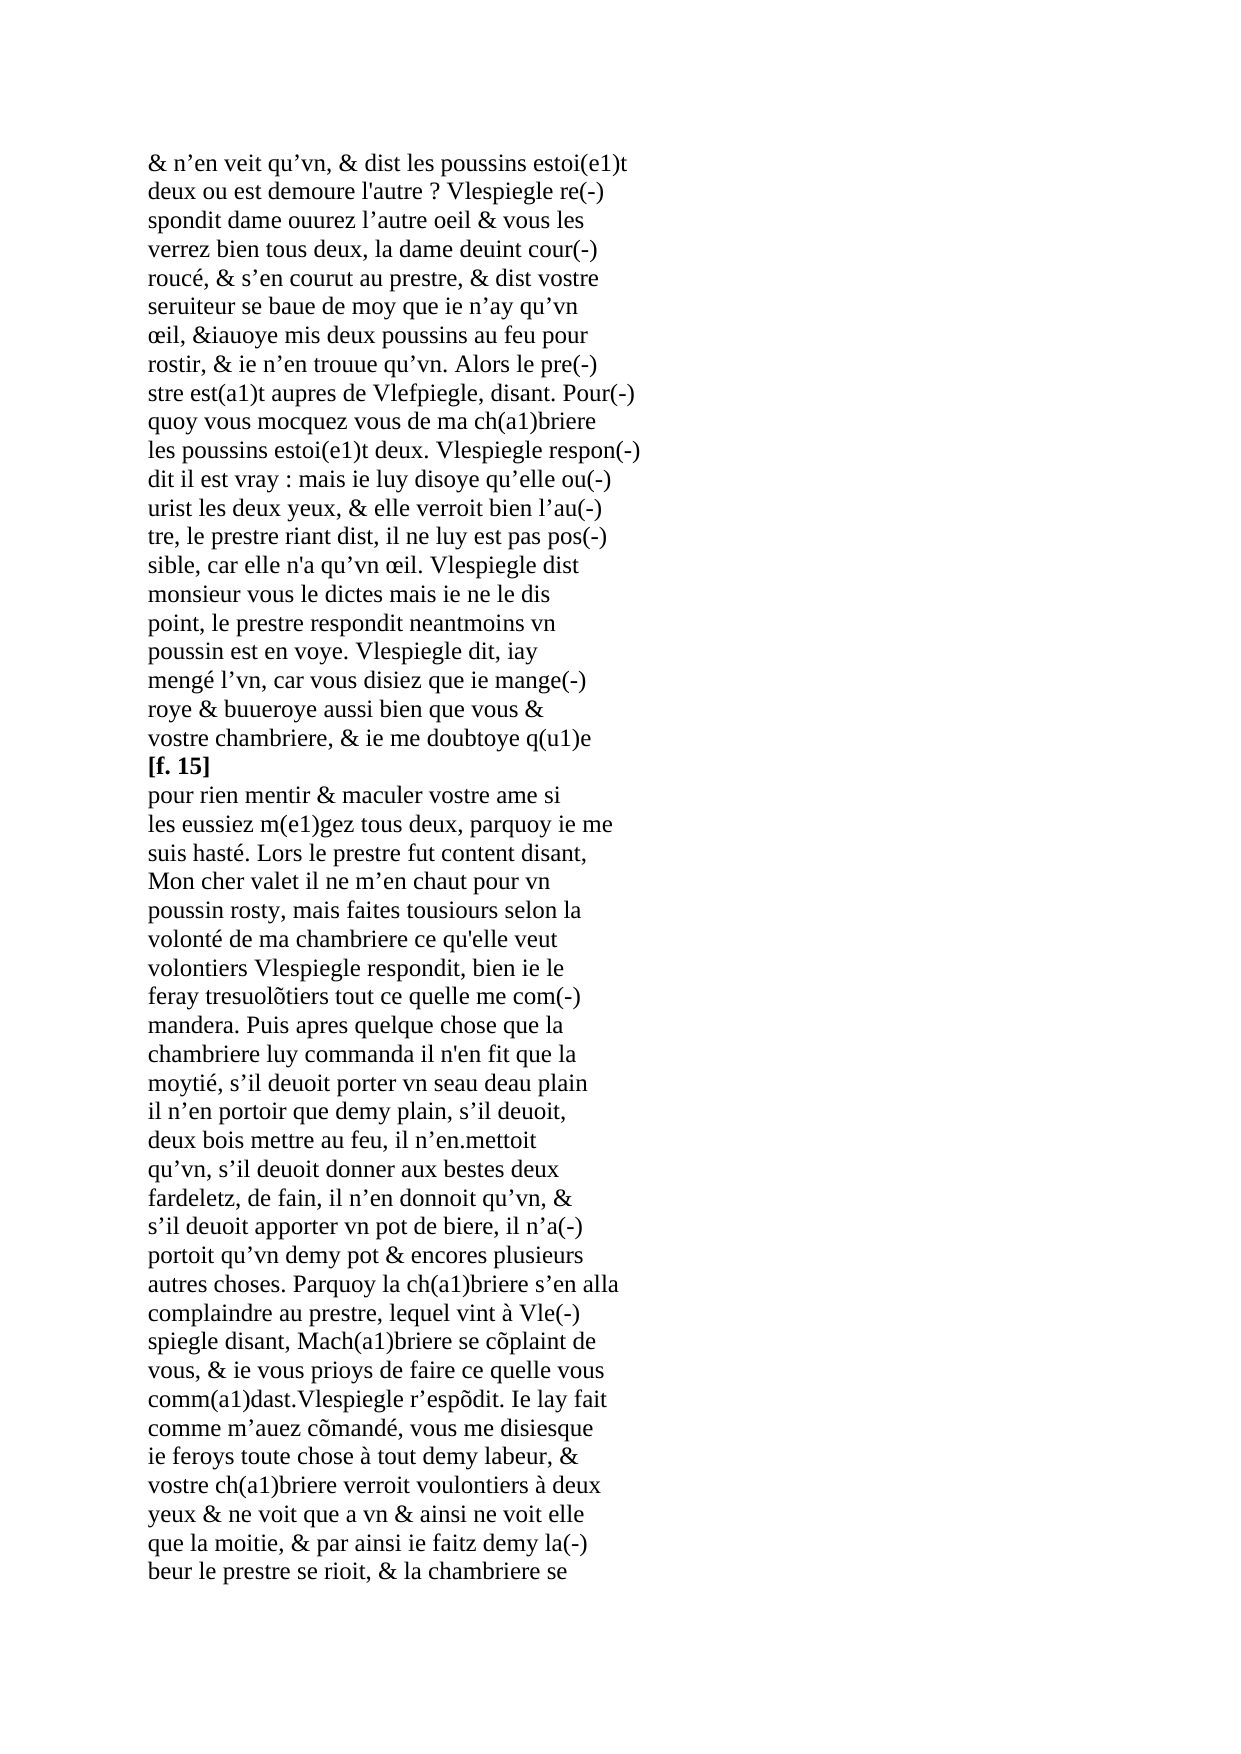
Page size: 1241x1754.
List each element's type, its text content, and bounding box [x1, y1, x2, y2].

text pour rien mentir & maculer vostre ame si les eussiez m(e1)gez tous deux, parquoy ie me suis hasté. Lors le prestre fut content disant, Mon cher valet il ne m’en chaut pour vn poussin rosty, mais faites tousiours selon la volonté de ma chambriere ce qu'elle veut volontiers Vlespiegle respondit, bien ie le feray tresuolõtiers tout ce quelle me com(-) mandera. Puis apres quelque chose que la chambriere luy commanda il n'en fit que la moytié, s’il deuoit porter vn seau deau plain il n’en portoir que demy plain, s’il deuoit, deux bois mettre au feu, il n’en.mettoit qu’vn, s’il deuoit donner aux bestes deux fardeletz, de fain, il n’en donnoit qu’vn, & s’il deuoit apporter vn pot de biere, il n’a(-) portoit qu’vn demy pot & encores plusieurs autres choses. Parquoy la ch(a1)briere s’en alla complaindre au prestre, lequel vint à Vle(-) spiegle disant, Mach(a1)briere se cõplaint de vous, & ie vous prioys de faire ce quelle vous comm(a1)dast.Vlespiegle r’espõdit. Ie lay fait comme m’auez cõmandé, vous me disiesque ie feroys toute chose à tout demy labeur, & vostre ch(a1)briere verroit voulontiers à deux yeux & ne voit que a vn & ainsi ne voit elle que la moitie, & par ainsi ie faitz demy la(-) beur le prestre se rioit, & la chambriere se [148, 780, 1093, 1585]
text & n’en veit qu’vn, & dist les poussins estoi(e1)t deux ou est demoure l'autre ? Vlespiegle re(-) spondit dame ouurez l’autre oeil & vous les verrez bien tous deux, la dame deuint cour(-) roucé, & s’en courut au prestre, & dist vostre seruiteur se baue de moy que ie n’ay qu’vn œil, &iauoye mis deux poussins au feu pour rostir, & ie n’en trouue qu’vn. Alors le pre(-) stre est(a1)t aupres de Vlefpiegle, disant. Pour(-) quoy vous mocquez vous de ma ch(a1)briere les poussins estoi(e1)t deux. Vlespiegle respon(-) dit il est vray : mais ie luy disoye qu’elle ou(-) urist les deux yeux, & elle verroit bien l’au(-) tre, le prestre riant dist, il ne luy est pas pos(-) sible, car elle n'a qu’vn œil. Vlespiegle dist monsieur vous le dictes mais ie ne le dis point, le prestre respondit neantmoins vn poussin est en voye. Vlespiegle dit, iay mengé l’vn, car vous disiez que ie mange(-) roye & buueroye aussi bien que vous & vostre chambriere, & ie me doubtoye q(u1)e [f. 15] [148, 148, 1093, 780]
